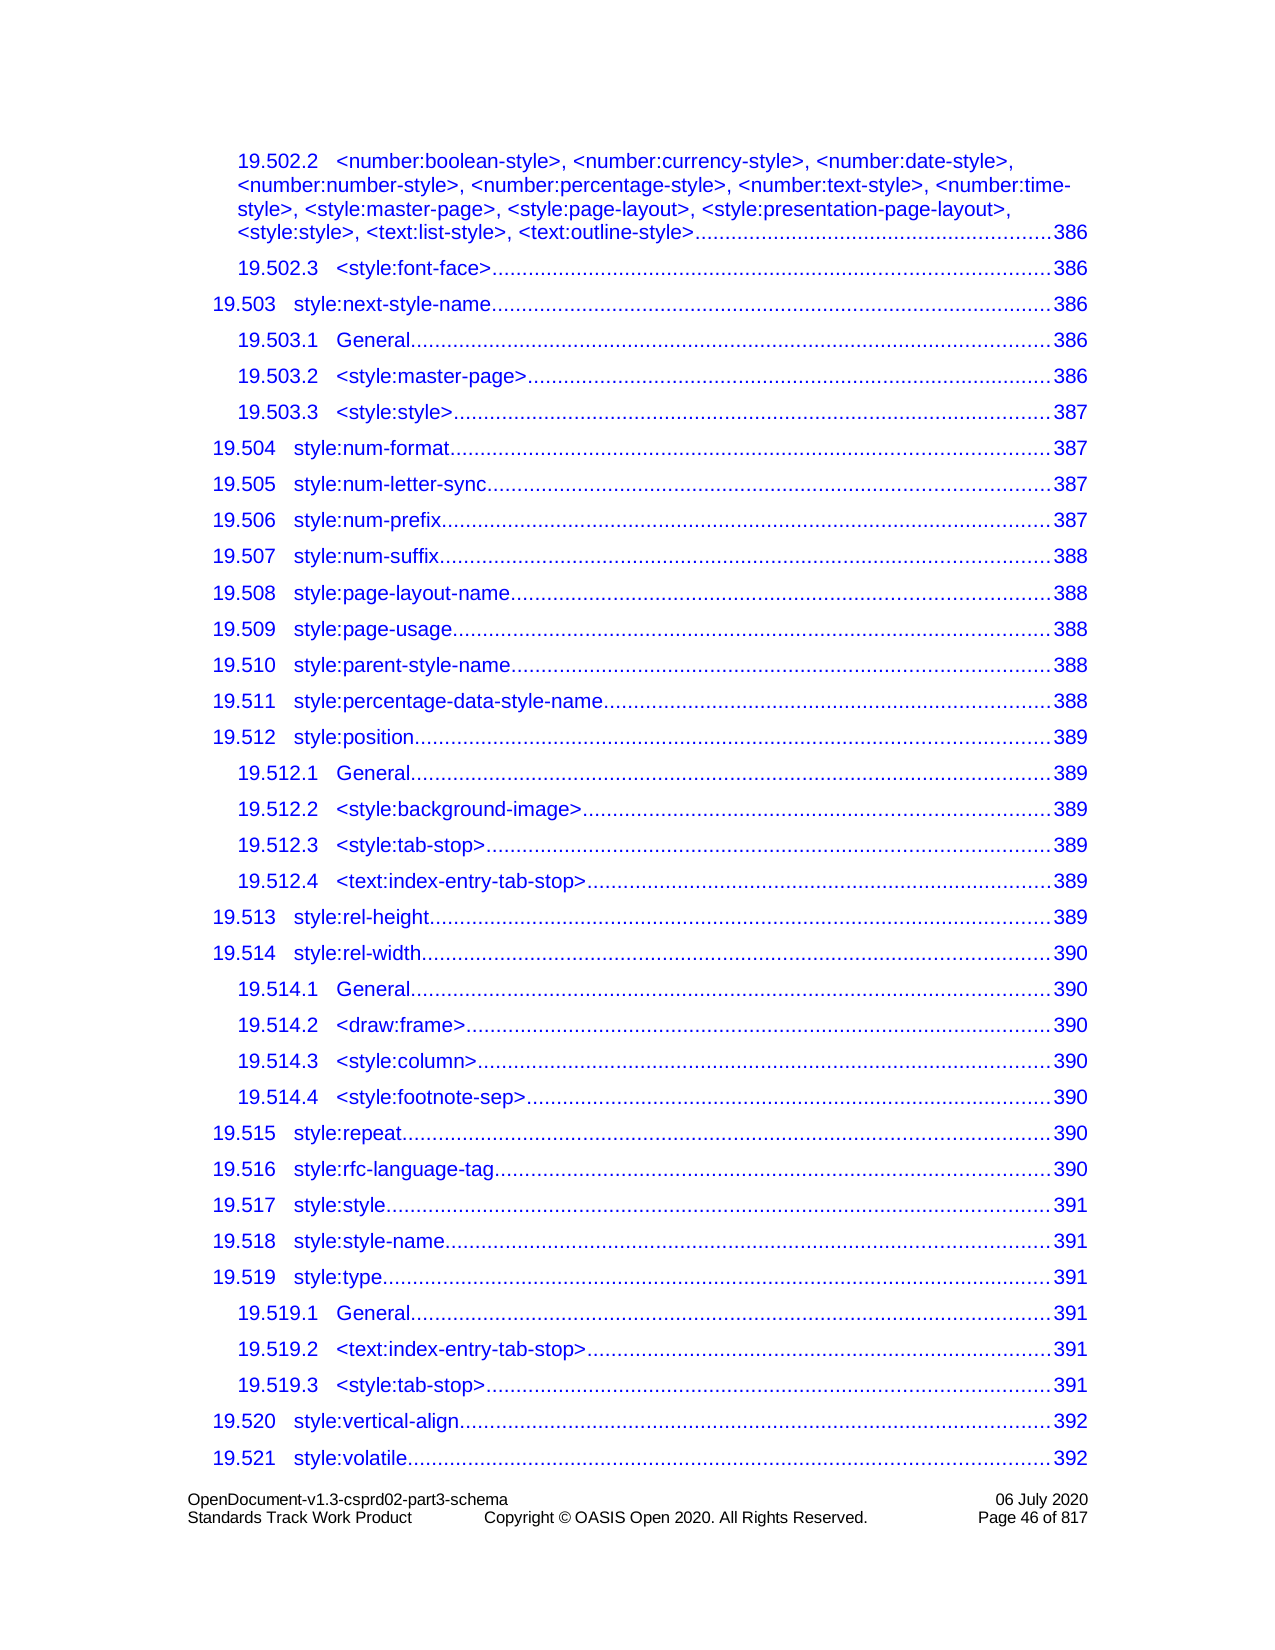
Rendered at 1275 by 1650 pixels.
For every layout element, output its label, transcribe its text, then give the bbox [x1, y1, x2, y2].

text 19.516 style:rfc-language-tag 390 [212, 1158, 1088, 1181]
text 19.514.2 <draw:frame> 390 [237, 1013, 1088, 1037]
text 19.507 style:num-suffix 388 [212, 545, 1088, 568]
text 19.512.1 General 389 [237, 761, 1088, 785]
text 19.505 style:num-letter-sync 387 [212, 473, 1088, 496]
text 19.519.2 <text:index-entry-tab-stop> 391 [237, 1338, 1088, 1361]
text 19.514 style:rel-width 390 [212, 941, 1088, 965]
text 19.519 style:type 391 [212, 1266, 1088, 1289]
text 19.512.4 <text:index-entry-tab-stop> 389 [237, 869, 1088, 893]
text 19.506 style:num-prefix 387 [212, 509, 1088, 532]
text 19.513 style:rel-height 389 [212, 905, 1088, 929]
text 19.502.2 <number:boolean-style>, <number:currency-style>, <number:date-style>, <number:number-style>, <number:percentage-style>, <number:text-style>, <number:time-style>, <style:master-page>, <style:page-layout>, <style:presentation-page-layout>, <style:style>, <text:list-style>, <text:outline-style> 386 [237, 150, 1088, 244]
text 19.515 style:repeat 390 [212, 1122, 1088, 1145]
text 19.504 style:num-format 387 [212, 437, 1088, 460]
text 19.502.3 <style:font-face> 386 [237, 257, 1088, 280]
text 19.511 style:percentage-data-style-name 388 [212, 689, 1088, 713]
text 19.514.1 General 390 [237, 977, 1088, 1001]
text 19.518 style:style-name 391 [212, 1230, 1088, 1253]
text 19.512.3 <style:tab-stop> 389 [237, 833, 1088, 857]
text 19.503.1 General 386 [237, 329, 1088, 352]
text 19.509 style:page-usage 388 [212, 617, 1088, 641]
text 19.510 style:parent-style-name 388 [212, 653, 1088, 677]
text 19.521 style:volatile 392 [212, 1446, 1088, 1469]
text 19.519.1 General 391 [237, 1302, 1088, 1325]
text 19.517 style:style 391 [212, 1194, 1088, 1217]
text 19.508 style:page-layout-name 388 [212, 581, 1088, 604]
text 19.503.2 <style:master-page> 386 [237, 365, 1088, 388]
text 19.503 style:next-style-name 386 [212, 293, 1088, 316]
text 19.514.3 <style:column> 390 [237, 1049, 1088, 1073]
text 19.503.3 <style:style> 387 [237, 401, 1088, 424]
text 19.512 style:position 389 [212, 725, 1088, 749]
text 19.512.2 <style:background-image> 389 [237, 797, 1088, 821]
text 19.519.3 <style:tab-stop> 391 [237, 1374, 1088, 1397]
text 19.520 style:vertical-align 392 [212, 1410, 1088, 1433]
text 19.514.4 <style:footnote-sep> 390 [237, 1086, 1088, 1109]
